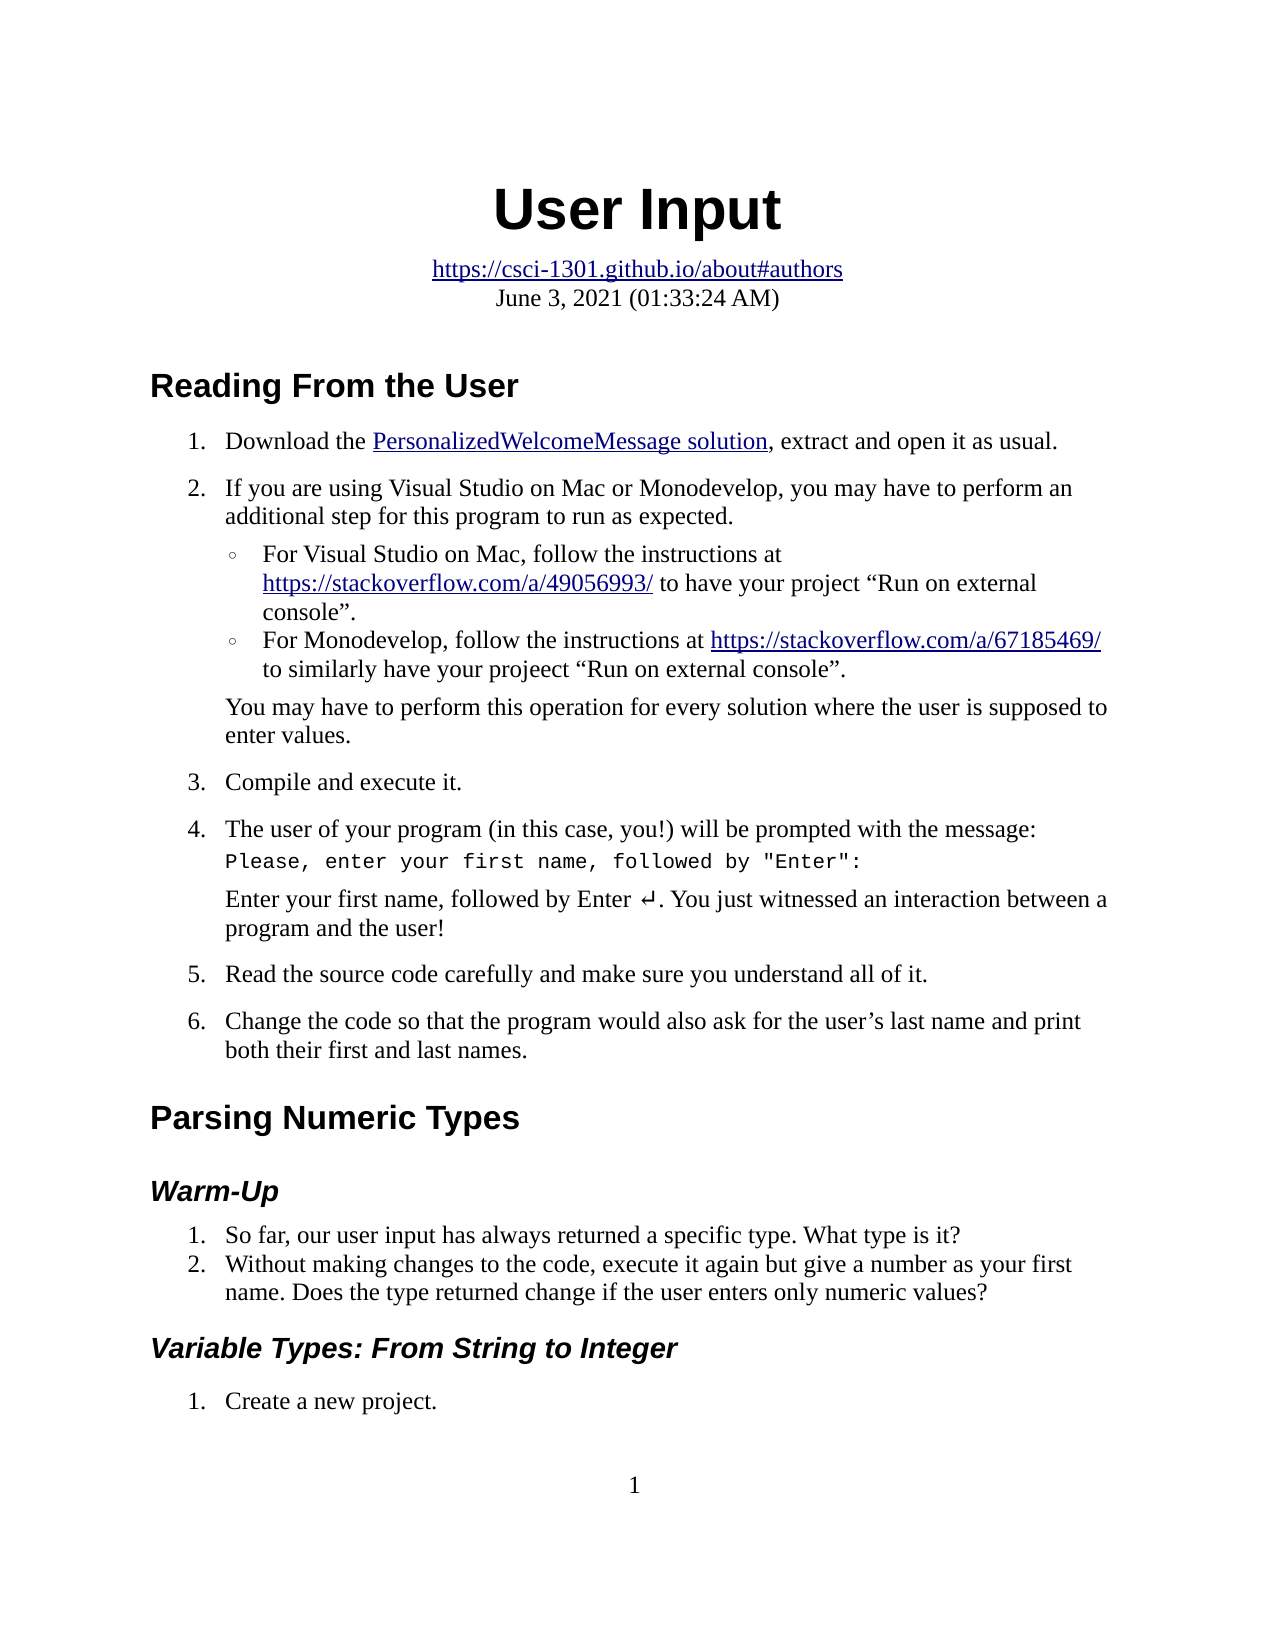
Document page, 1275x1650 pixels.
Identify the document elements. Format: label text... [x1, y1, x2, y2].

list For Monodevelop, follow the instructions at https://stackoverflow.com/a/67185469/ to similarly have your projeect “Run on external console”. [225, 625, 1125, 683]
list For Visual Studio on Mac, follow the instructions at https://stackoverflow.com/a/49056993/ to have your project “Run on external console”. [225, 539, 1125, 625]
list Please, enter your first name, followed by "Enter": [187, 852, 1125, 875]
list Create a new project. [187, 1386, 1125, 1415]
list You may have to perform this operation for every solution where the user is supposed to enter values. [187, 692, 1125, 749]
list Change the code so that the program would also ask for the user’s last name and print both their first and last names. [187, 1006, 1125, 1064]
list Compile and execute it. [187, 767, 1125, 796]
title User Input [150, 175, 1125, 242]
list So far, our user input has always returned a specific type. What type is it? [187, 1220, 1125, 1249]
list Read the source code carefully and make sure you understand all of it. [187, 959, 1125, 988]
list The user of your program (in this case, you!) will be prompted with the message: [187, 814, 1125, 843]
list Download the PersonalizedWelcomeMessage solution, extract and open it as usual. [187, 426, 1125, 455]
text June 3, 2021 (01:33:24 AM) [150, 283, 1125, 312]
subtitle Warm-Up [150, 1174, 1125, 1207]
list Without making changes to the code, execute it again but give a number as your first name. Does the type returned change if the user enters only numeric values? [187, 1249, 1125, 1306]
subtitle Parsing Numeric Types [150, 1098, 1125, 1136]
subtitle Variable Types: From String to Integer [150, 1331, 1125, 1365]
list If you are using Visual Studio on Mac or Monodevelop, you may have to perform an additional step for this program to run as expected. [187, 473, 1125, 530]
list Enter your first name, followed by Enter ↵. You just witnessed an interaction between a program and the user! [187, 884, 1125, 942]
subtitle Reading From the User [150, 366, 1125, 404]
text https://csci-1301.github.io/about#authors [150, 254, 1125, 283]
